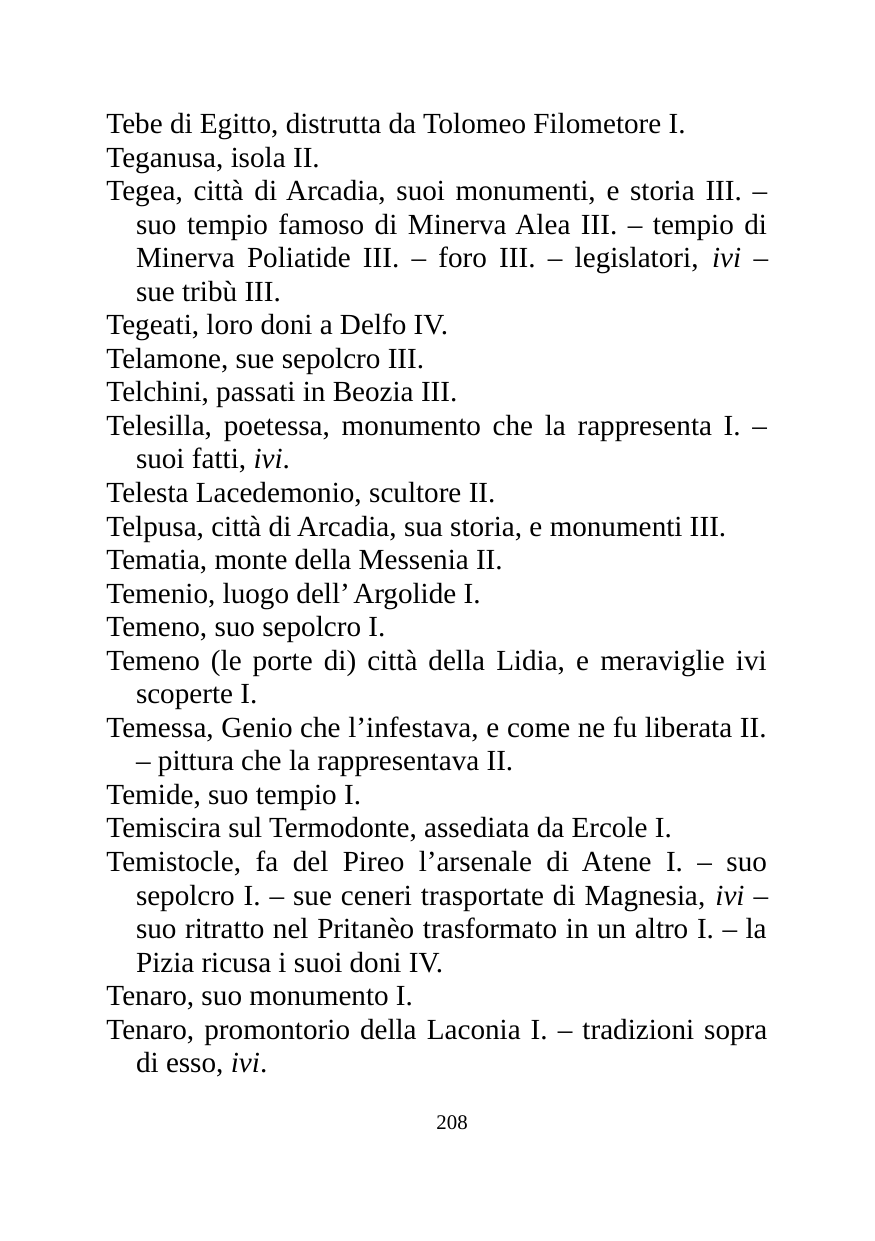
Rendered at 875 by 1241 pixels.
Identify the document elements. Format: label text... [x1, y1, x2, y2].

text Telpusa, città di Arcadia, sua storia, e monumenti III. [106, 509, 768, 542]
text Telchini, passati in Beozia III. [106, 374, 768, 408]
text Tegea, città di Arcadia, suoi monumenti, e storia III. – suo tempio famoso di Minerva Alea III. – tempio di Minerva Poliatide III. – foro III. – legislatori, ivi – sue tribù III. [106, 173, 768, 307]
text Temiscira sul Termodonte, assediata da Ercole I. [106, 811, 768, 844]
text Temeno, suo sepolcro I. [106, 609, 768, 643]
text Telesilla, poetessa, monumento che la rappresenta I. – suoi fatti, ivi. [106, 408, 768, 475]
text Tematia, monte della Messenia II. [106, 542, 768, 576]
text Tebe di Egitto, distrutta da Tolomeo Filometore I. [106, 106, 768, 140]
text Telesta Lacedemonio, scultore II. [106, 475, 768, 509]
text Telamone, sue sepolcro III. [106, 341, 768, 374]
text Teganusa, isola II. [106, 140, 768, 173]
text Tegeati, loro doni a Delfo IV. [106, 307, 768, 341]
text Temeno (le porte di) città della Lidia, e meraviglie ivi scoperte I. [106, 643, 768, 710]
text Temessa, Genio che l’infestava, e come ne fu liberata II. – pittura che la rappresentava II. [106, 710, 768, 777]
text Tenaro, suo monumento I. [106, 978, 768, 1012]
text Temide, suo tempio I. [106, 777, 768, 811]
text Temistocle, fa del Pireo l’arsenale di Atene I. – suo sepolcro I. – sue ceneri trasportate di Magnesia, ivi – suo ritratto nel Pritanèo trasformato in un altro I. – la Pizia ricusa i suoi doni IV. [106, 844, 768, 978]
text Temenio, luogo dell’ Argolide I. [106, 576, 768, 609]
text Tenaro, promontorio della Laconia I. – tradizioni sopra di esso, ivi. [106, 1012, 768, 1079]
